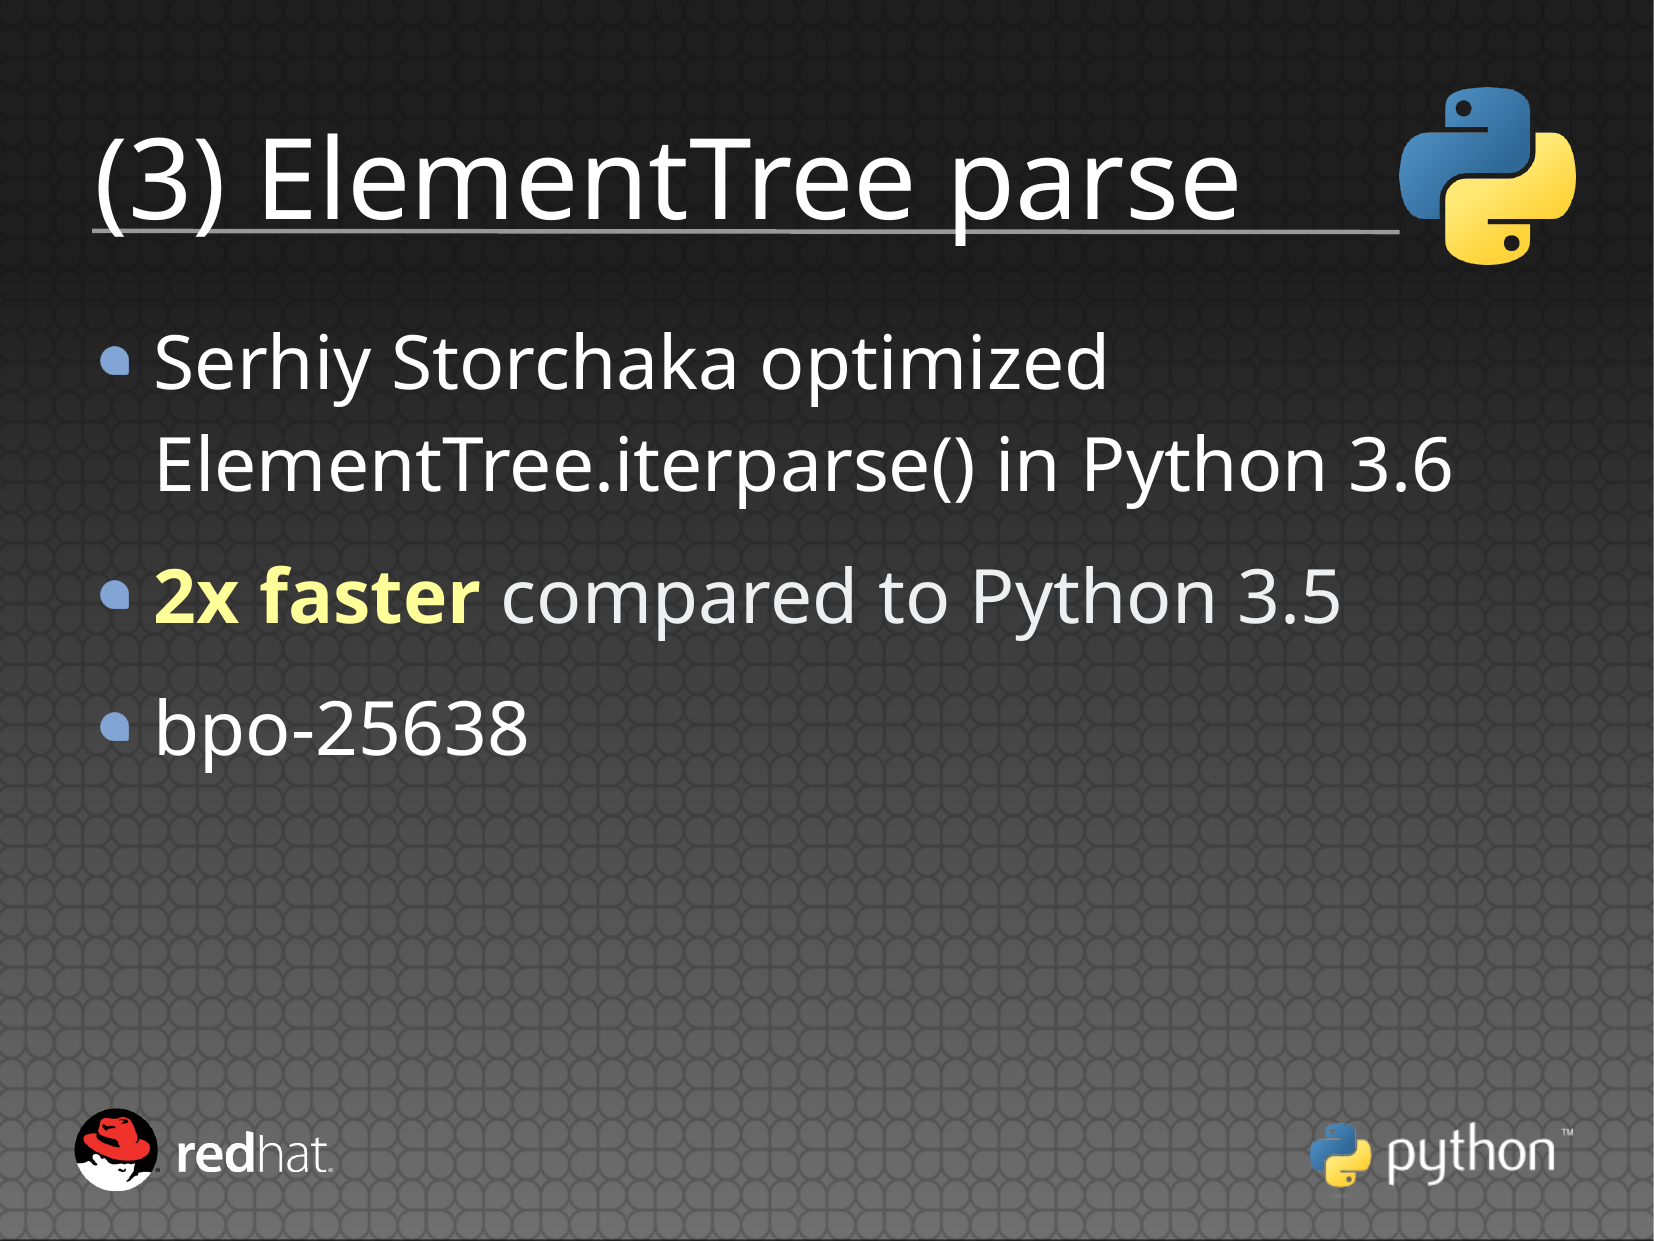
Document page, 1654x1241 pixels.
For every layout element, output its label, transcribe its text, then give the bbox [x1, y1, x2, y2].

picture [0, 0, 1654, 1241]
title (3) ElementTree parse [94, 100, 1426, 251]
list Serhiy Storchaka optimized ElementTree.iterparse() in Python 3.6 2x faster compared to Python 3.5 bpo-25638 [82, 309, 1571, 1049]
